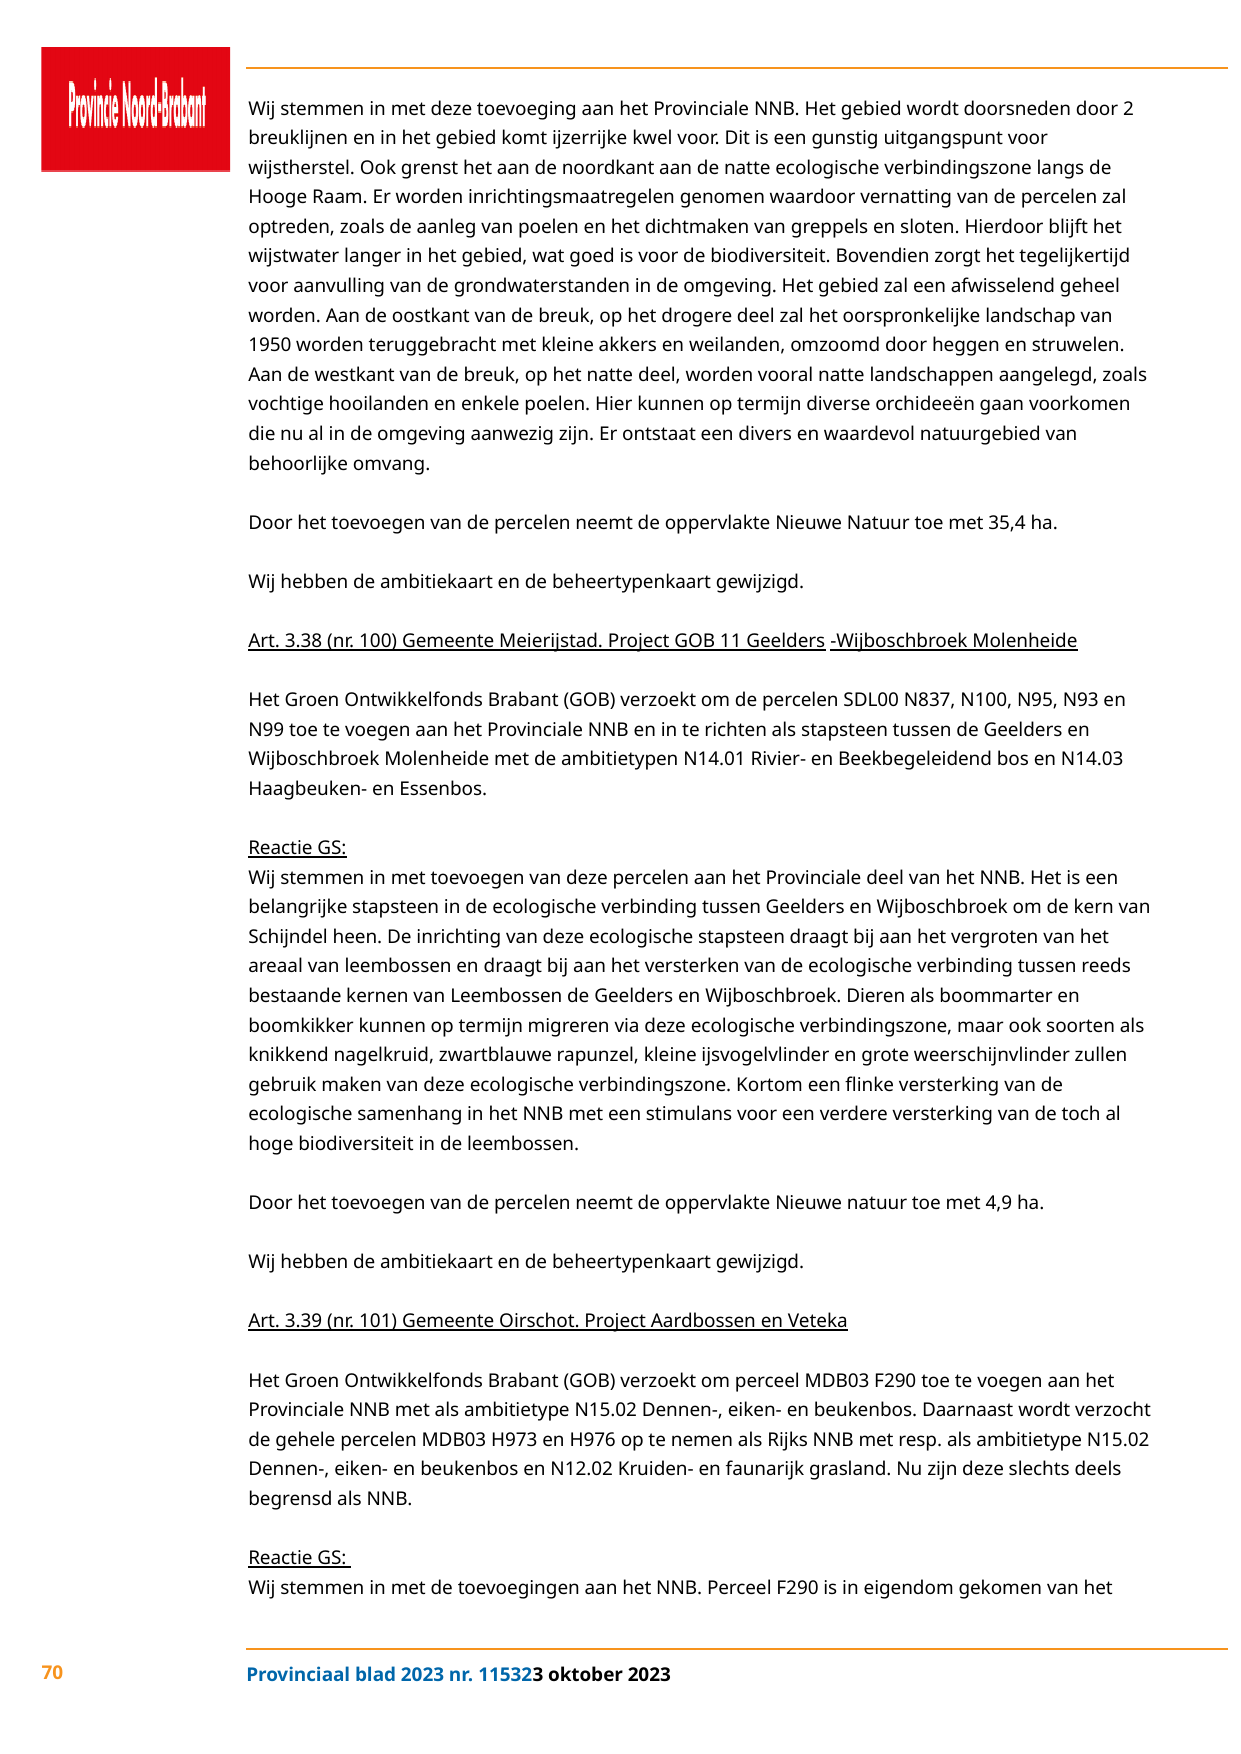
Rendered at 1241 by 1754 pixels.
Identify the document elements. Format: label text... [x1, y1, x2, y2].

text Door het toevoegen van de percelen neemt de oppervlakte Nieuwe natuur toe met 4,9 ha. [248, 1189, 1152, 1215]
picture [41, 47, 231, 172]
text Reactie GS: [248, 834, 1152, 860]
text Het Groen Ontwikkelfonds Brabant (GOB) verzoekt om perceel MDB03 F290 toe te voegen aan het Provinciale NNB met als ambitietype N15.02 Dennen-, eiken- en beukenbos. Daarnaast wordt verzocht de gehele percelen MDB03 H973 en H976 op te nemen als Rijks NNB met resp. als ambitietype N15.02 Dennen-, eiken- en beukenbos en N12.02 Kruiden- en faunarijk grasland. Nu zijn deze slechts deels begrensd als NNB. [248, 1367, 1152, 1511]
text Wij stemmen in met deze toevoeging aan het Provinciale NNB. Het gebied wordt doorsneden door 2 breuklijnen en in het gebied komt ijzerrijke kwel voor. Dit is een gunstig uitgangspunt voor wijstherstel. Ook grenst het aan de noordkant aan de natte ecologische verbindingszone langs de Hooge Raam. Er worden inrichtingsmaatregelen genomen waardoor vernatting van de percelen zal optreden, zoals de aanleg van poelen en het dichtmaken van greppels en sloten. Hierdoor blijft het wijstwater langer in het gebied, wat goed is voor de biodiversiteit. Bovendien zorgt het tegelijkertijd voor aanvulling van de grondwaterstanden in de omgeving. Het gebied zal een afwisselend geheel worden. Aan de oostkant van de breuk, op het drogere deel zal het oorspronkelijke landschap van 1950 worden teruggebracht met kleine akkers en weilanden, omzoomd door heggen en struwelen. Aan de westkant van de breuk, op het natte deel, worden vooral natte landschappen aangelegd, zoals vochtige hooilanden en enkele poelen. Hier kunnen op termijn diverse orchideeën gaan voorkomen die nu al in de omgeving aanwezig zijn. Er ontstaat een divers en waardevol natuurgebied van behoorlijke omvang. [248, 95, 1152, 476]
text Art. 3.38 (nr. 100) Gemeente Meierijstad. Project GOB 11 Geelders -Wijboschbroek Molenheide [248, 627, 1152, 653]
text Wij stemmen in met toevoegen van deze percelen aan het Provinciale deel van het NNB. Het is een belangrijke stapsteen in de ecologische verbinding tussen Geelders en Wijboschbroek om de kern van Schijndel heen. De inrichting van deze ecologische stapsteen draagt bij aan het vergroten van het areaal van leembossen en draagt bij aan het versterken van de ecologische verbinding tussen reeds bestaande kernen van Leembossen de Geelders en Wijboschbroek. Dieren als boommarter en boomkikker kunnen op termijn migreren via deze ecologische verbindingszone, maar ook soorten als knikkend nagelkruid, zwartblauwe rapunzel, kleine ijsvogelvlinder en grote weerschijnvlinder zullen gebruik maken van deze ecologische verbindingszone. Kortom een flinke versterking van de ecologische samenhang in het NNB met een stimulans voor een verdere versterking van de toch al hoge biodiversiteit in de leembossen. [248, 864, 1152, 1156]
text Art. 3.39 (nr. 101) Gemeente Oirschot. Project Aardbossen en Veteka [248, 1308, 1152, 1333]
text Wij hebben de ambitiekaart en de beheertypenkaart gewijzigd. [248, 568, 1152, 594]
text Het Groen Ontwikkelfonds Brabant (GOB) verzoekt om de percelen SDL00 N837, N100, N95, N93 en N99 toe te voegen aan het Provinciale NNB en in te richten als stapsteen tussen de Geelders en Wijboschbroek Molenheide met de ambitietypen N14.01 Rivier- en Beekbegeleidend bos en N14.03 Haagbeuken- en Essenbos. [248, 686, 1152, 801]
text Wij stemmen in met de toevoegingen aan het NNB. Perceel F290 is in eigendom gekomen van het [248, 1574, 1152, 1600]
text Door het toevoegen van de percelen neemt de oppervlakte Nieuwe Natuur toe met 35,4 ha. [248, 509, 1152, 535]
text Wij hebben de ambitiekaart en de beheertypenkaart gewijzigd. [248, 1248, 1152, 1274]
text Reactie GS: [248, 1544, 1152, 1570]
